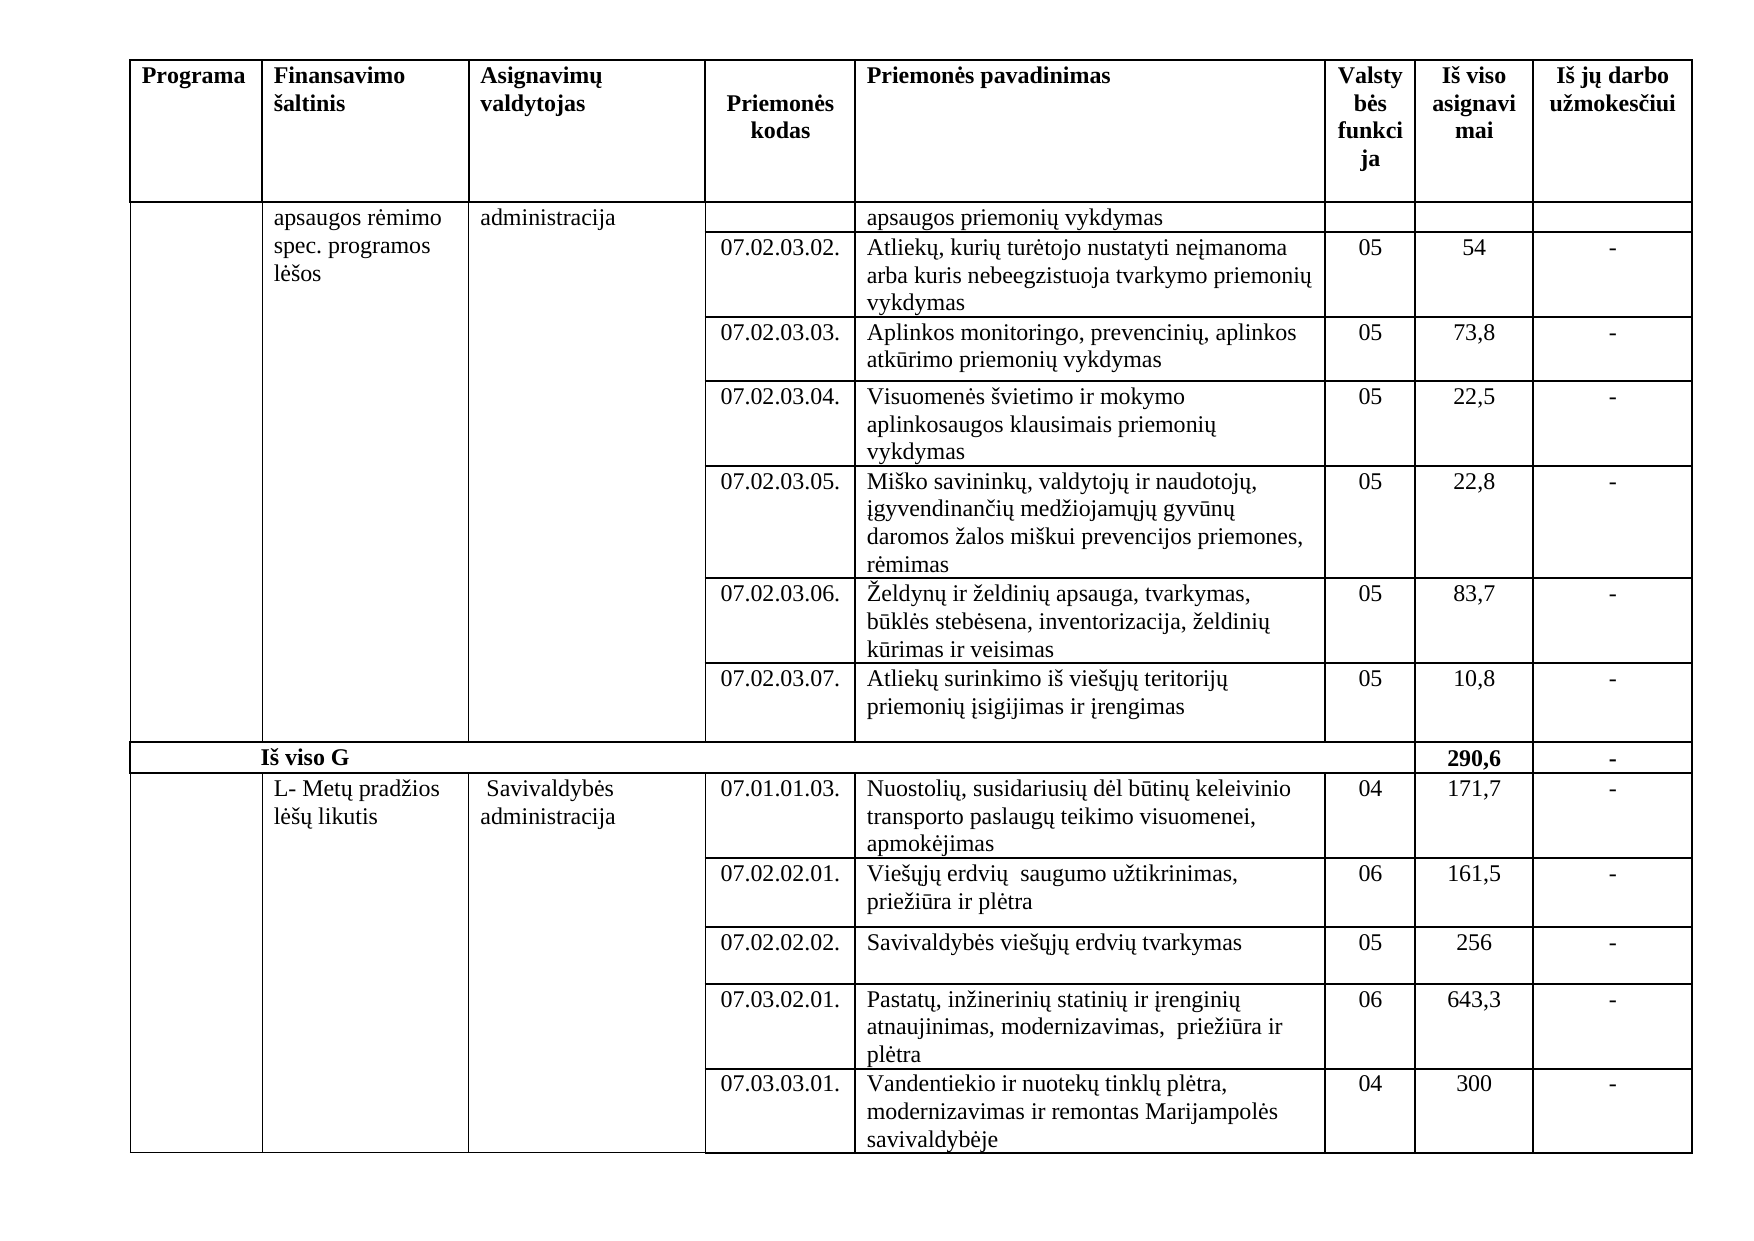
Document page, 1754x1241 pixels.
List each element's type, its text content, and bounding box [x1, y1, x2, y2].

table_cell 643,3 [1416, 985, 1532, 1067]
table_cell 10,8 [1416, 664, 1532, 741]
table_cell administracija [469, 203, 705, 662]
table_cell - [1534, 928, 1691, 982]
table_cell - [1534, 382, 1691, 465]
table_header Programa [131, 61, 261, 172]
table_cell - [1534, 1070, 1691, 1152]
table_cell 05 [1326, 579, 1414, 662]
table_cell L- Metų pradžios lėšų likutis [263, 774, 468, 1152]
table_cell - [1534, 467, 1691, 577]
table_header Asignavimų valdytojas [470, 61, 704, 172]
table_cell [131, 203, 262, 662]
table_cell 07.02.02.01. [706, 859, 854, 926]
table_cell Atliekų surinkimo iš viešųjų teritorijų priemonių įsigijimas ir įrengimas [856, 664, 1324, 741]
table_header Iš viso asignavimai [1416, 61, 1532, 201]
table_cell 22,8 [1416, 467, 1532, 577]
table_cell [856, 172, 1324, 201]
table_cell Savivaldybės administracija [469, 774, 705, 1152]
table_cell Miško savininkų, valdytojų ir naudotojų, įgyvendinančių medžiojamųjų gyvūnų daromos žalos miškui prevencijos priemones, rėmimas [856, 467, 1324, 577]
table_cell Viešųjų erdvių saugumo užtikrinimas, priežiūra ir plėtra [856, 859, 1324, 926]
table_cell [706, 172, 854, 201]
table_cell [1416, 203, 1532, 231]
table_header Iš jų darbo užmokesčiui [1534, 61, 1691, 201]
table_cell apsaugos priemonių vykdymas [856, 203, 1324, 231]
table_cell 07.02.03.02. [706, 233, 854, 316]
table_cell 07.02.03.03. [706, 318, 854, 380]
table_cell [263, 662, 468, 741]
table_cell 06 [1326, 859, 1414, 926]
table_cell 05 [1326, 664, 1414, 741]
table_cell 07.03.03.01. [706, 1070, 854, 1152]
table_cell 83,7 [1416, 579, 1532, 662]
table_cell 22,5 [1416, 382, 1532, 465]
table_cell [131, 774, 262, 1152]
table_header Priemonės pavadinimas [856, 61, 1324, 172]
table_cell apsaugos rėmimo spec. programos lėšos [263, 203, 468, 662]
table_cell [263, 172, 468, 201]
table_cell 73,8 [1416, 318, 1532, 380]
table_cell 05 [1326, 467, 1414, 577]
table_cell Iš viso G [131, 743, 1414, 772]
table_cell 300 [1416, 1070, 1532, 1152]
table_cell 06 [1326, 985, 1414, 1067]
table_cell - [1534, 233, 1691, 316]
table_cell - [1534, 203, 1691, 231]
table_cell 07.02.02.02. [706, 928, 854, 982]
table_header Priemonės kodas [706, 61, 854, 172]
table_cell Želdynų ir želdinių apsauga, tvarkymas, būklės stebėsena, inventorizacija, želdinių kūrimas ir veisimas [856, 579, 1324, 662]
table_cell 04 [1326, 774, 1414, 857]
table_cell 161,5 [1416, 859, 1532, 926]
table_cell - [1534, 743, 1691, 772]
table_cell 07.03.02.01. [706, 985, 854, 1067]
table_cell 05 [1326, 318, 1414, 380]
table_cell 290,6 [1416, 743, 1532, 772]
table_cell - [1534, 579, 1691, 662]
table_cell 05 [1326, 233, 1414, 316]
table_cell - [1534, 985, 1691, 1067]
table_cell 256 [1416, 928, 1532, 982]
table_cell 05 [1326, 382, 1414, 465]
table_cell 54 [1416, 233, 1532, 316]
table_header Finansavimo šaltinis [263, 61, 468, 172]
table_cell Pastatų, inžinerinių statinių ir įrenginių atnaujinimas, modernizavimas, priežiūra ir plėtra [856, 985, 1324, 1067]
table_cell 07.02.03.05. [706, 467, 854, 577]
table_cell [1326, 203, 1414, 231]
table_cell [470, 172, 704, 201]
table_cell 171,7 [1416, 774, 1532, 857]
table_cell Aplinkos monitoringo, prevencinių, aplinkos atkūrimo priemonių vykdymas [856, 318, 1324, 380]
table_cell Atliekų, kurių turėtojo nustatyti neįmanoma arba kuris nebeegzistuoja tvarkymo priemonių vykdymas [856, 233, 1324, 316]
table_cell - [1534, 318, 1691, 380]
table_cell [1326, 172, 1414, 201]
table_header Valstybės funkcija [1326, 61, 1414, 172]
table_cell [131, 172, 261, 201]
table_cell 07.02.03.07. [706, 664, 854, 741]
table_cell - [1534, 774, 1691, 857]
table_cell Vandentiekio ir nuotekų tinklų plėtra, modernizavimas ir remontas Marijampolės savivaldybėje [856, 1070, 1324, 1152]
table_cell Visuomenės švietimo ir mokymo aplinkosaugos klausimais priemonių vykdymas [856, 382, 1324, 465]
table_cell - [1534, 859, 1691, 926]
table_cell [131, 662, 262, 741]
table_cell 07.01.01.03. [706, 774, 854, 857]
table_cell 05 [1326, 928, 1414, 982]
table_cell 07.02.03.06. [706, 579, 854, 662]
table_cell [469, 662, 705, 741]
table_cell Nuostolių, susidariusių dėl būtinų keleivinio transporto paslaugų teikimo visuomenei, apmokėjimas [856, 774, 1324, 857]
table_cell - [1534, 664, 1691, 741]
table_cell 07.02.03.04. [706, 382, 854, 465]
table_cell Savivaldybės viešųjų erdvių tvarkymas [856, 928, 1324, 982]
table_cell [706, 203, 854, 231]
table_cell 04 [1326, 1070, 1414, 1152]
